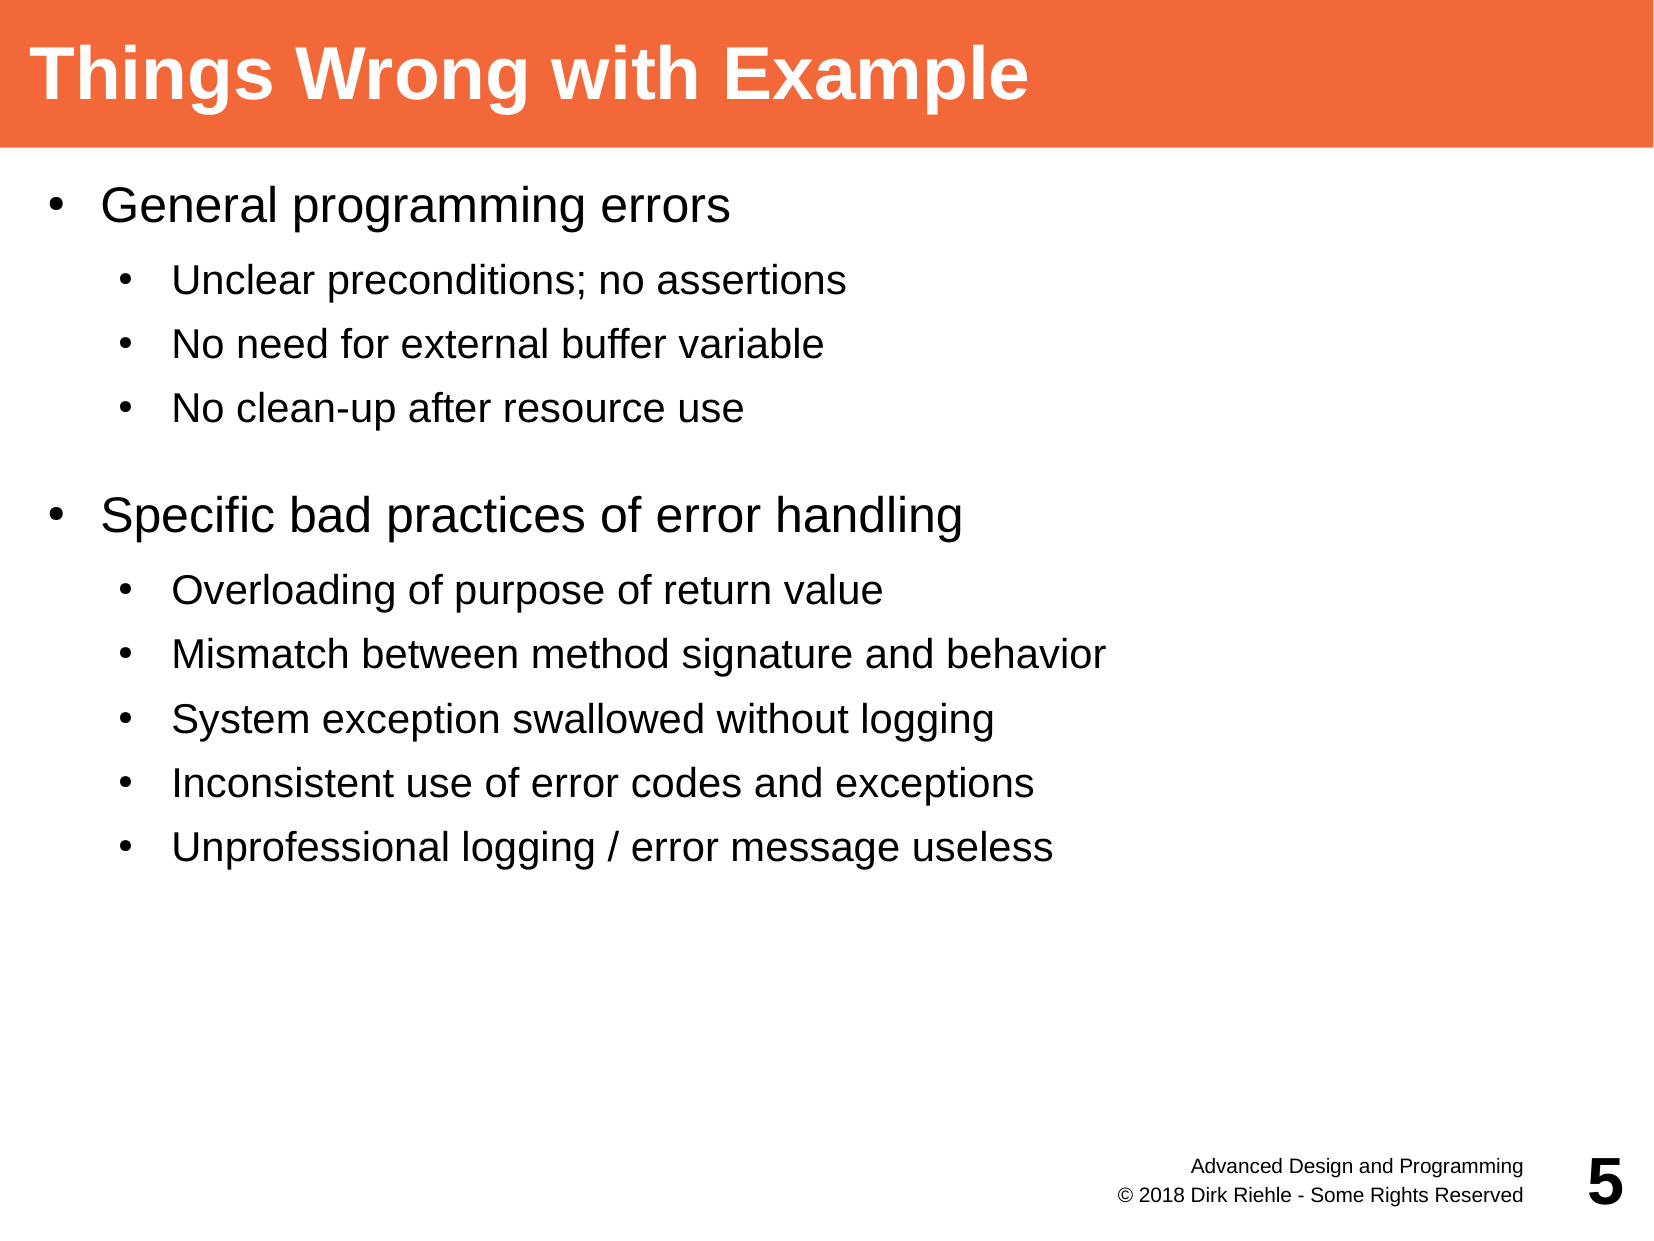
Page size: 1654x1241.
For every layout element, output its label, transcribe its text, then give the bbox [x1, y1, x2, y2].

title Things Wrong with Example [0, 0, 1654, 148]
list General programming errors Unclear preconditions; no assertions No need for external buffer variable No clean-up after resource use Specific bad practices of error handling Overloading of purpose of return value Mismatch between method signature and behavior System exception swallowed without logging Inconsistent use of error codes and exceptions Unprofessional logging / error message useless [29, 177, 1625, 1063]
